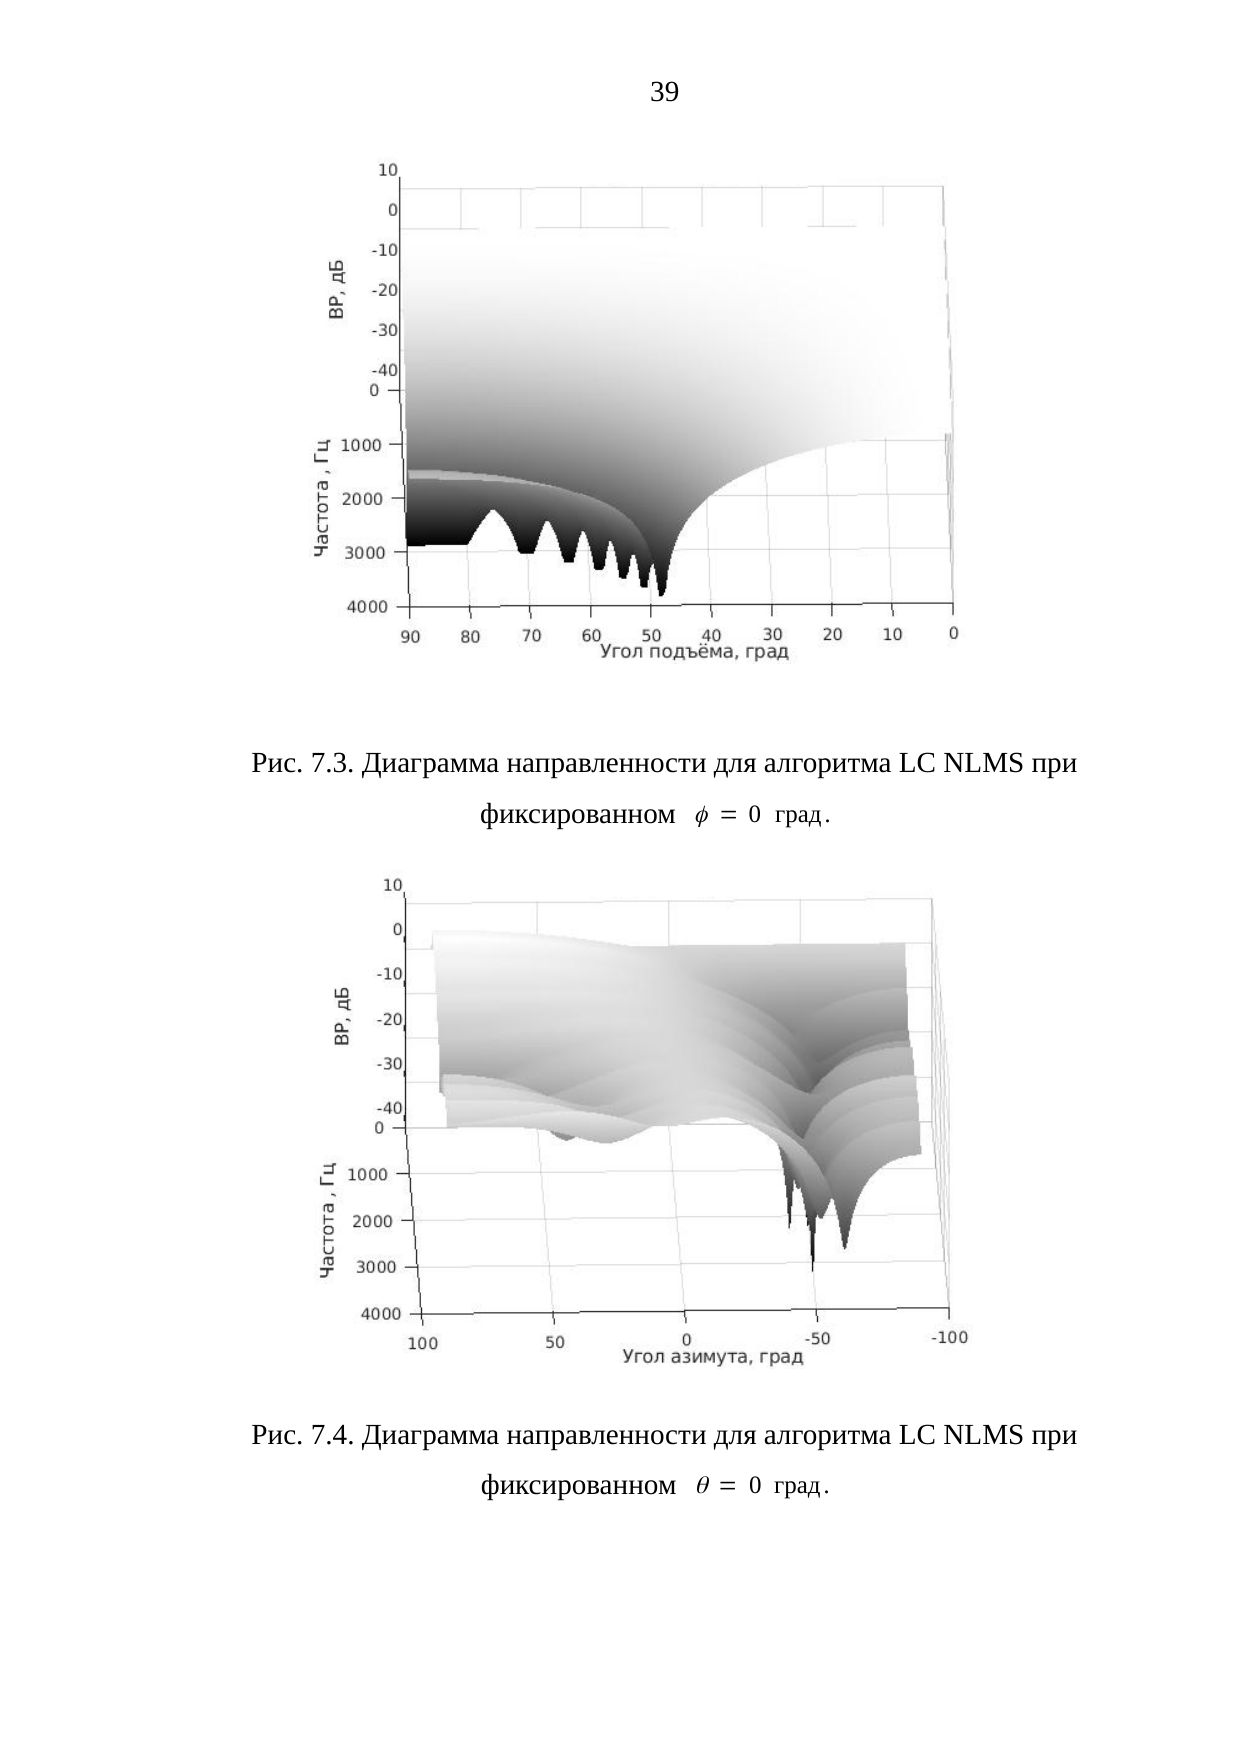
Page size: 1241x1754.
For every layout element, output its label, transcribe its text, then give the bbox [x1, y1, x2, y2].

picture [308, 147, 1020, 664]
picture [314, 860, 1015, 1369]
text Рис. 7.3. Диаграмма направленности для алгоритма LC NLMS при фиксированном [177, 746, 1152, 829]
text Рис. 7.4. Диаграмма направленности для алгоритма LC NLMS при фиксированном [177, 1369, 1152, 1501]
